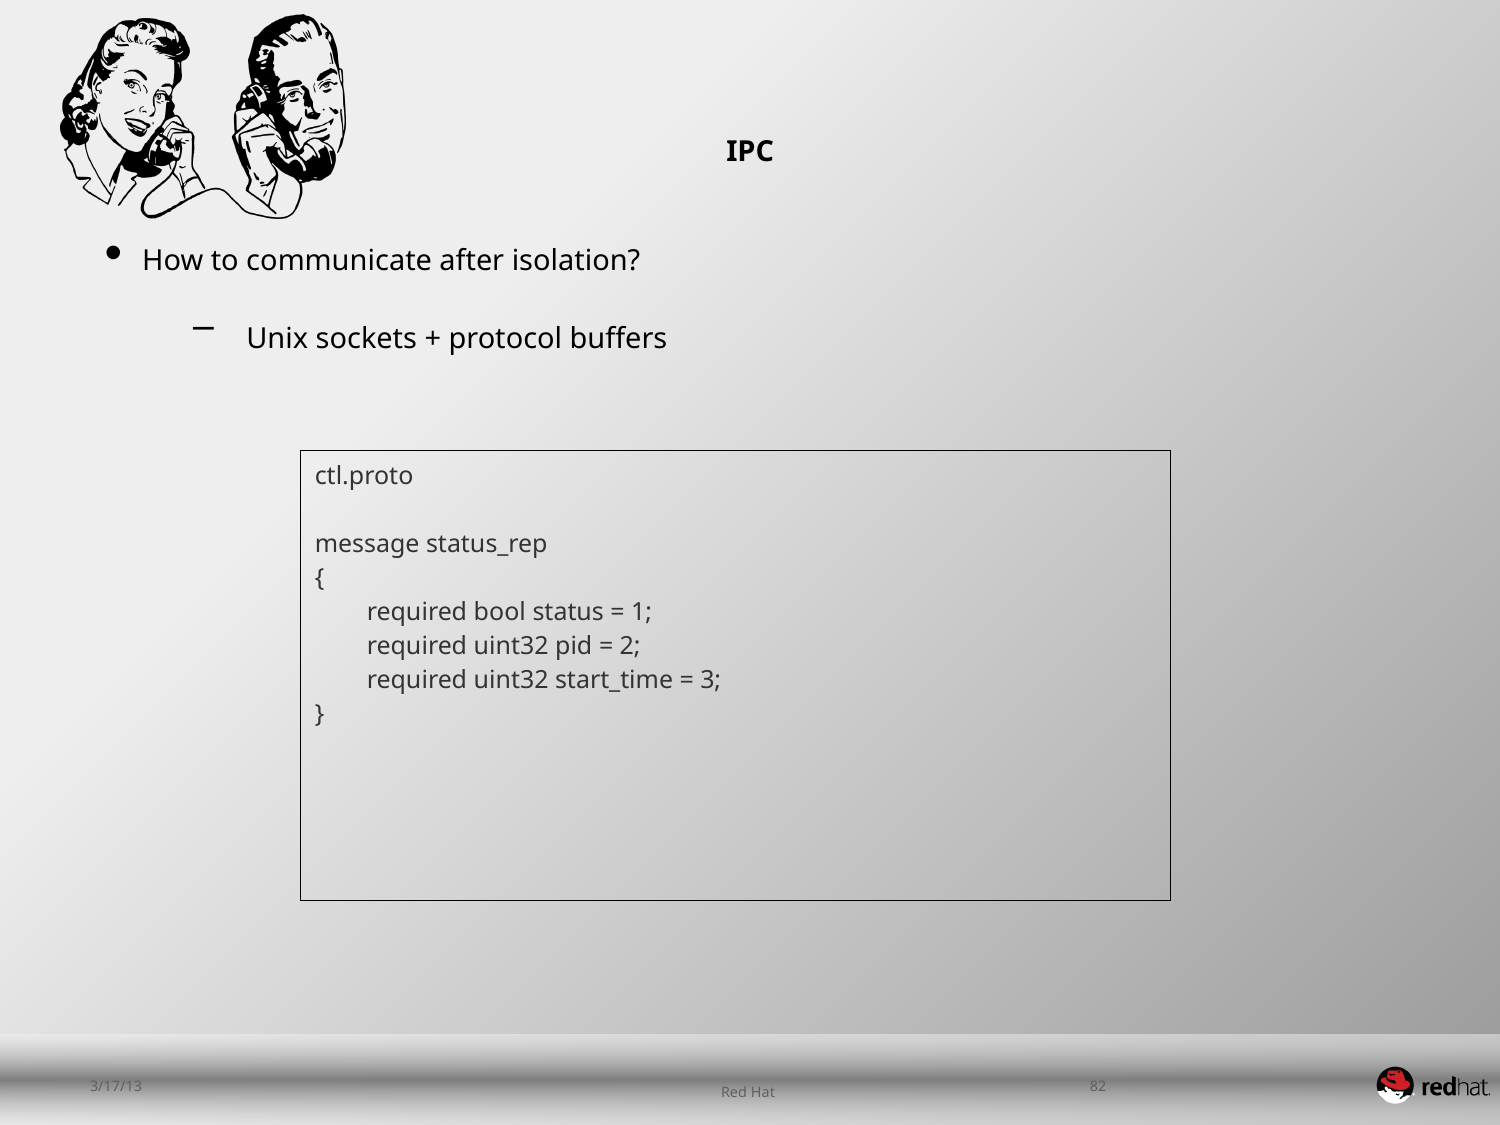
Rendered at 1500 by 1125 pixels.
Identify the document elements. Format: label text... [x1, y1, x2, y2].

list How to communicate after isolation? Unix sockets + protocol buffers [74, 209, 1425, 1012]
footer Red Hat [300, 1065, 1200, 1110]
slide_number 3/17/13 [75, 1051, 425, 1112]
slide_number [1074, 1051, 1337, 1112]
picture [60, 14, 346, 219]
picture [1364, 1057, 1500, 1110]
title IPC [346, 22, 1426, 188]
text_box ctl.proto message status_rep { required bool status = 1; required uint32 pid = 2; required uint32 start_time = 3; } [300, 450, 1171, 901]
